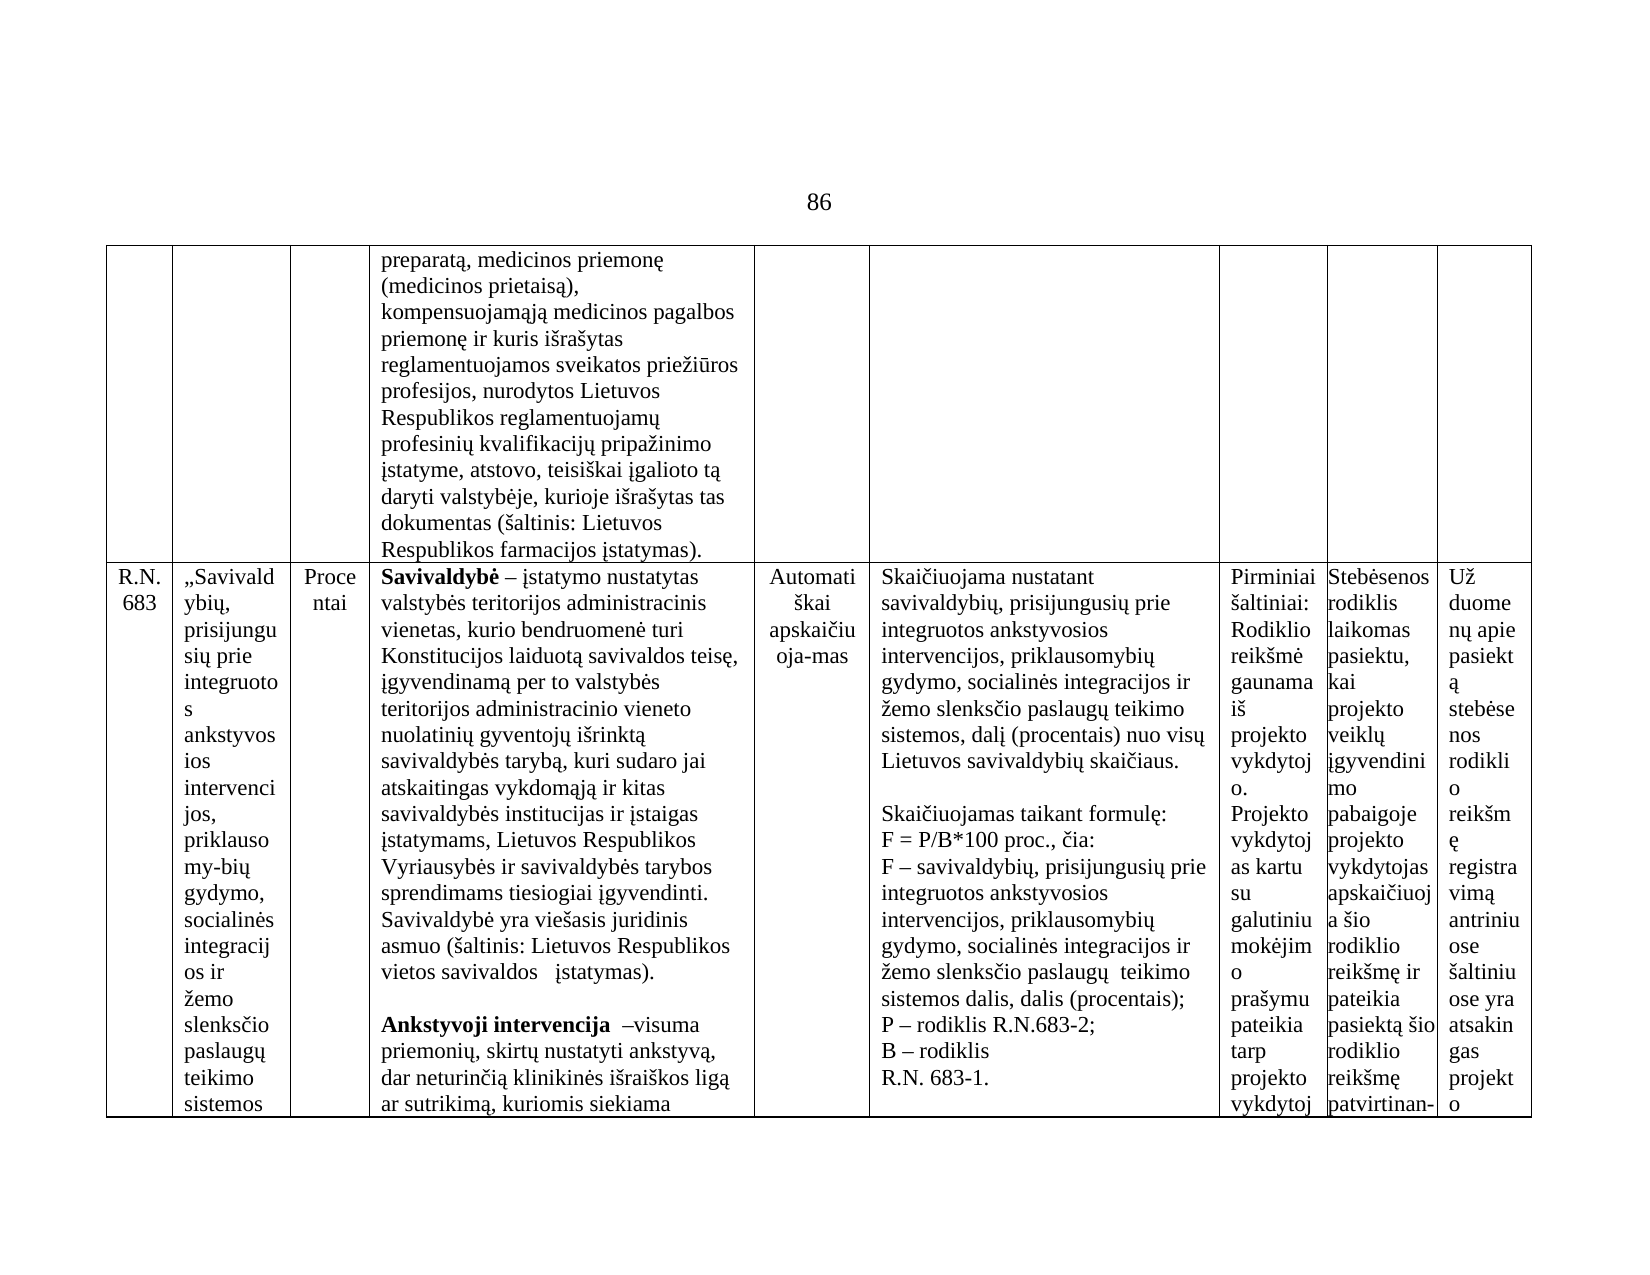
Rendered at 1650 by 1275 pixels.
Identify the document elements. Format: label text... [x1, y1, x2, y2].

table_cell Procentai [291, 563, 369, 1116]
table_cell „Savivaldybių, prisijungusių prie integruotos ankstyvosios intervencijos, priklausomy-bių gydymo, socialinės integracijos ir žemo slenksčio paslaugų teikimo sistemos [173, 563, 290, 1116]
table_cell Automatiškai apskaičiuoja-mas [755, 563, 869, 1116]
table_cell [173, 246, 290, 562]
table_cell [1438, 246, 1531, 562]
table_cell Skaičiuojama nustatant savivaldybių, prisijungusių prie integruotos ankstyvosios intervencijos, priklausomybių gydymo, socialinės integracijos ir žemo slenksčio paslaugų teikimo sistemos, dalį (procentais) nuo visų Lietuvos savivaldybių skaičiaus. Skaičiuojamas taikant formulę: F = P/B*100 proc., čia: F – savivaldybių, prisijungusių prie integruotos ankstyvosios intervencijos, priklausomybių gydymo, socialinės integracijos ir žemo slenksčio paslaugų teikimo sistemos dalis, dalis (procentais); P – rodiklis R.N.683-2; B – rodiklis R.N. 683-1. [870, 563, 1219, 1116]
table_cell Savivaldybė – įstatymo nustatytas valstybės teritorijos administracinis vienetas, kurio bendruomenė turi Konstitucijos laiduotą savivaldos teisę, įgyvendinamą per to valstybės teritorijos administracinio vieneto nuolatinių gyventojų išrinktą savivaldybės tarybą, kuri sudaro jai atskaitingas vykdomąją ir kitas savivaldybės institucijas ir įstaigas įstatymams, Lietuvos Respublikos Vyriausybės ir savivaldybės tarybos sprendimams tiesiogiai įgyvendinti. Savivaldybė yra viešasis juridinis asmuo (šaltinis: Lietuvos Respublikos vietos savivaldos įstatymas). Ankstyvoji intervencija –visuma priemonių, skirtų nustatyti ankstyvą, dar neturinčią klinikinės išraiškos ligą ar sutrikimą, kuriomis siekiama [370, 563, 754, 1116]
table_cell [870, 246, 1219, 562]
table_cell [107, 246, 172, 562]
table_cell Pirminiai šaltiniai: Rodiklio reikšmė gaunama iš projekto vykdytojo. Projekto vykdytojas kartu su galutiniu mokėjimo prašymu pateikia tarp projekto vykdytoj [1220, 563, 1327, 1116]
table_cell preparatą, medicinos priemonę (medicinos prietaisą), kompensuojamąją medicinos pagalbos priemonę ir kuris išrašytas reglamentuojamos sveikatos priežiūros profesijos, nurodytos Lietuvos Respublikos reglamentuojamų profesinių kvalifikacijų pripažinimo įstatyme, atstovo, teisiškai įgalioto tą daryti valstybėje, kurioje išrašytas tas dokumentas (šaltinis: Lietuvos Respublikos farmacijos įstatymas). [370, 246, 754, 562]
table_cell [1328, 246, 1437, 562]
table_cell Stebėsenos rodiklis laikomas pasiektu, kai projekto veiklų įgyvendinimo pabaigoje projekto vykdytojas apskaičiuoja šio rodiklio reikšmę ir pateikia pasiektą šio rodiklio reikšmę patvirtinan- [1328, 563, 1437, 1116]
table_cell [755, 246, 869, 562]
table_cell [1220, 246, 1327, 562]
table_cell [291, 246, 369, 562]
table_cell Už duomenų apie pasiektą stebėsenos rodiklio reikšmę registravimą antriniuose šaltiniuose yra atsakingas projekto [1438, 563, 1531, 1116]
table_cell R.N.683 [107, 563, 172, 1116]
